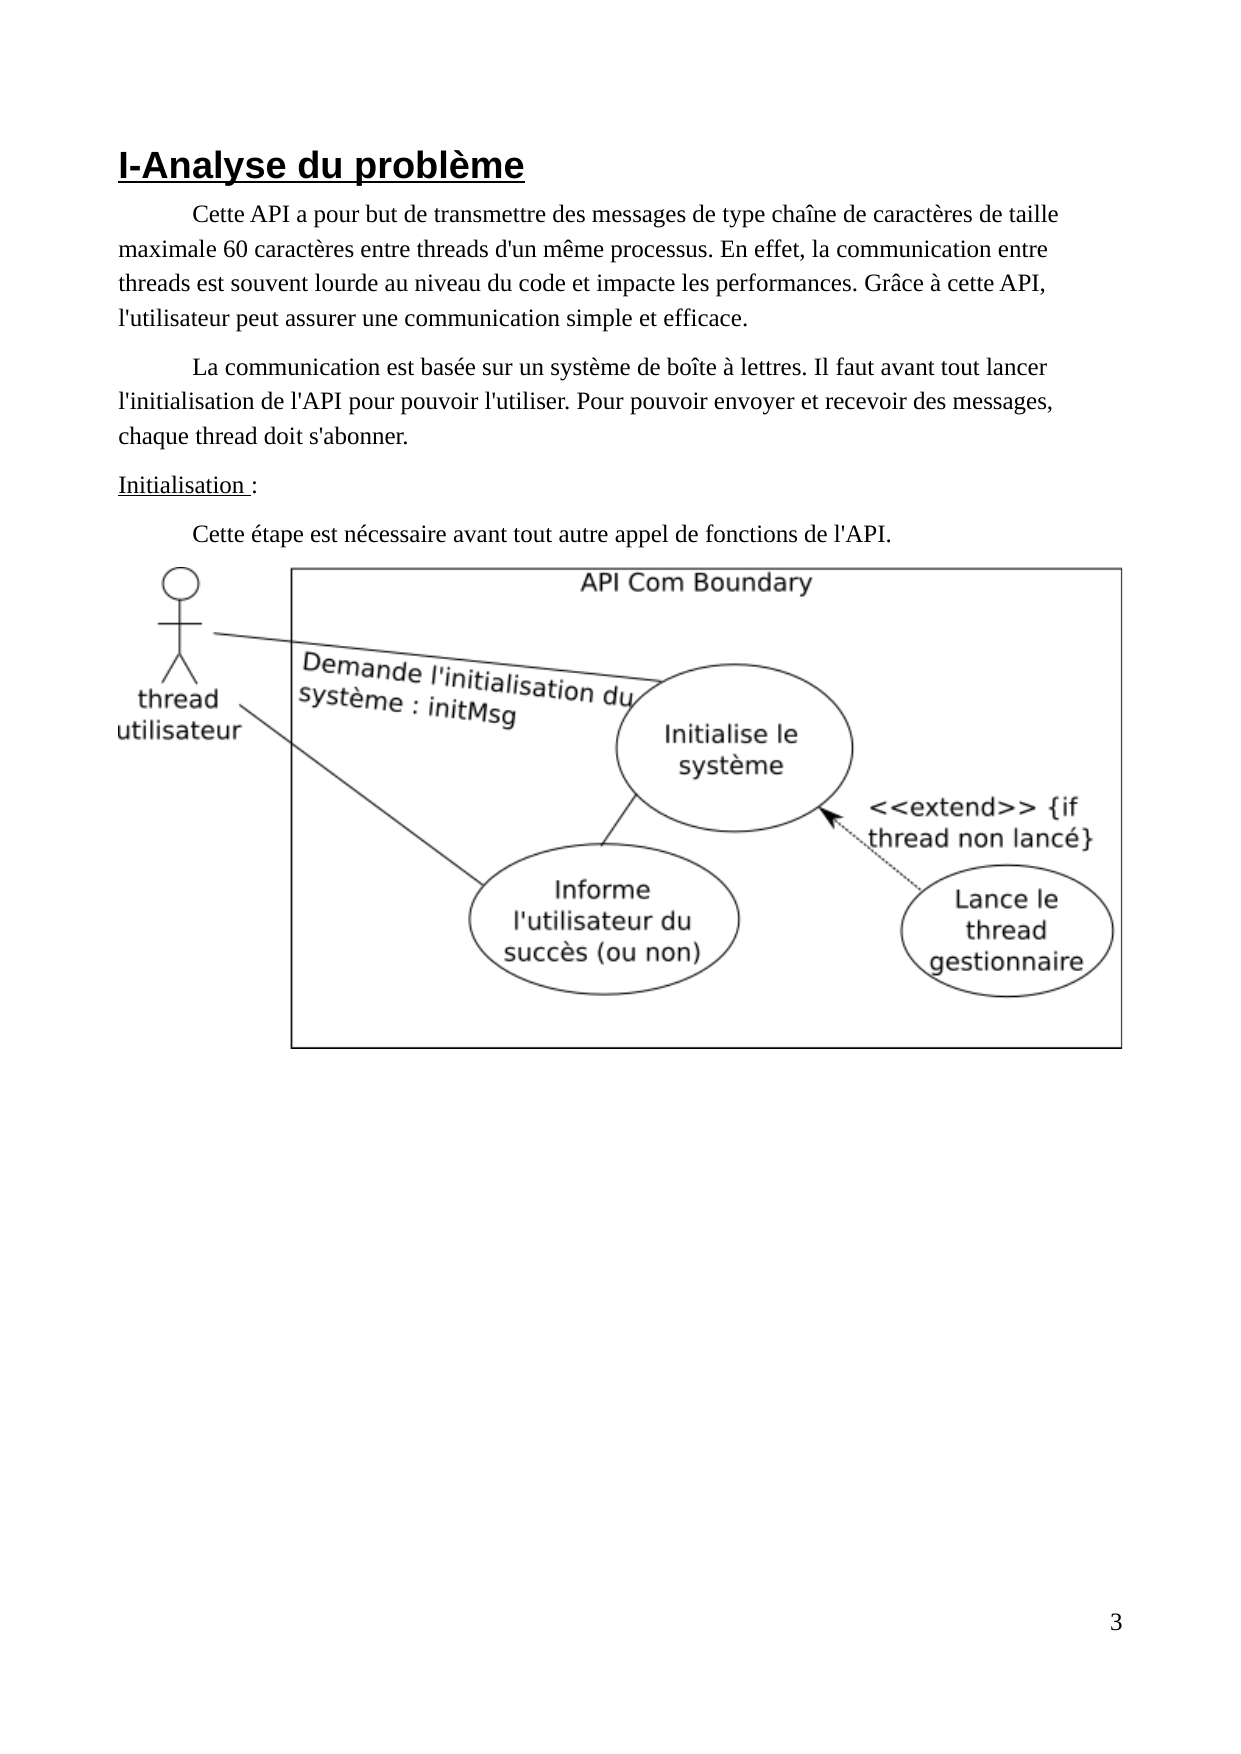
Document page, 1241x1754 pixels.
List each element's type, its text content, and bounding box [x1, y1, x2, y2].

text Cette étape est nécessaire avant tout autre appel de fonctions de l'API. [118, 519, 1122, 548]
text La communication est basée sur un système de boîte à lettres. Il faut avant tout lancer l'initialisation de l'API pour pouvoir l'utiliser. Pour pouvoir envoyer et recevoir des messages, chaque thread doit s'abonner. [118, 352, 1122, 449]
text Cette API a pour but de transmettre des messages de type chaîne de caractères de taille maximale 60 caractères entre threads d'un même processus. En effet, la communication entre threads est souvent lourde au niveau du code et impacte les performances. Grâce à cette API, l'utilisateur peut assurer une communication simple et efficace. [118, 199, 1122, 331]
subtitle I-Analyse du problème [118, 143, 1122, 187]
picture [118, 567, 1123, 1049]
text Initialisation : [118, 470, 1122, 498]
